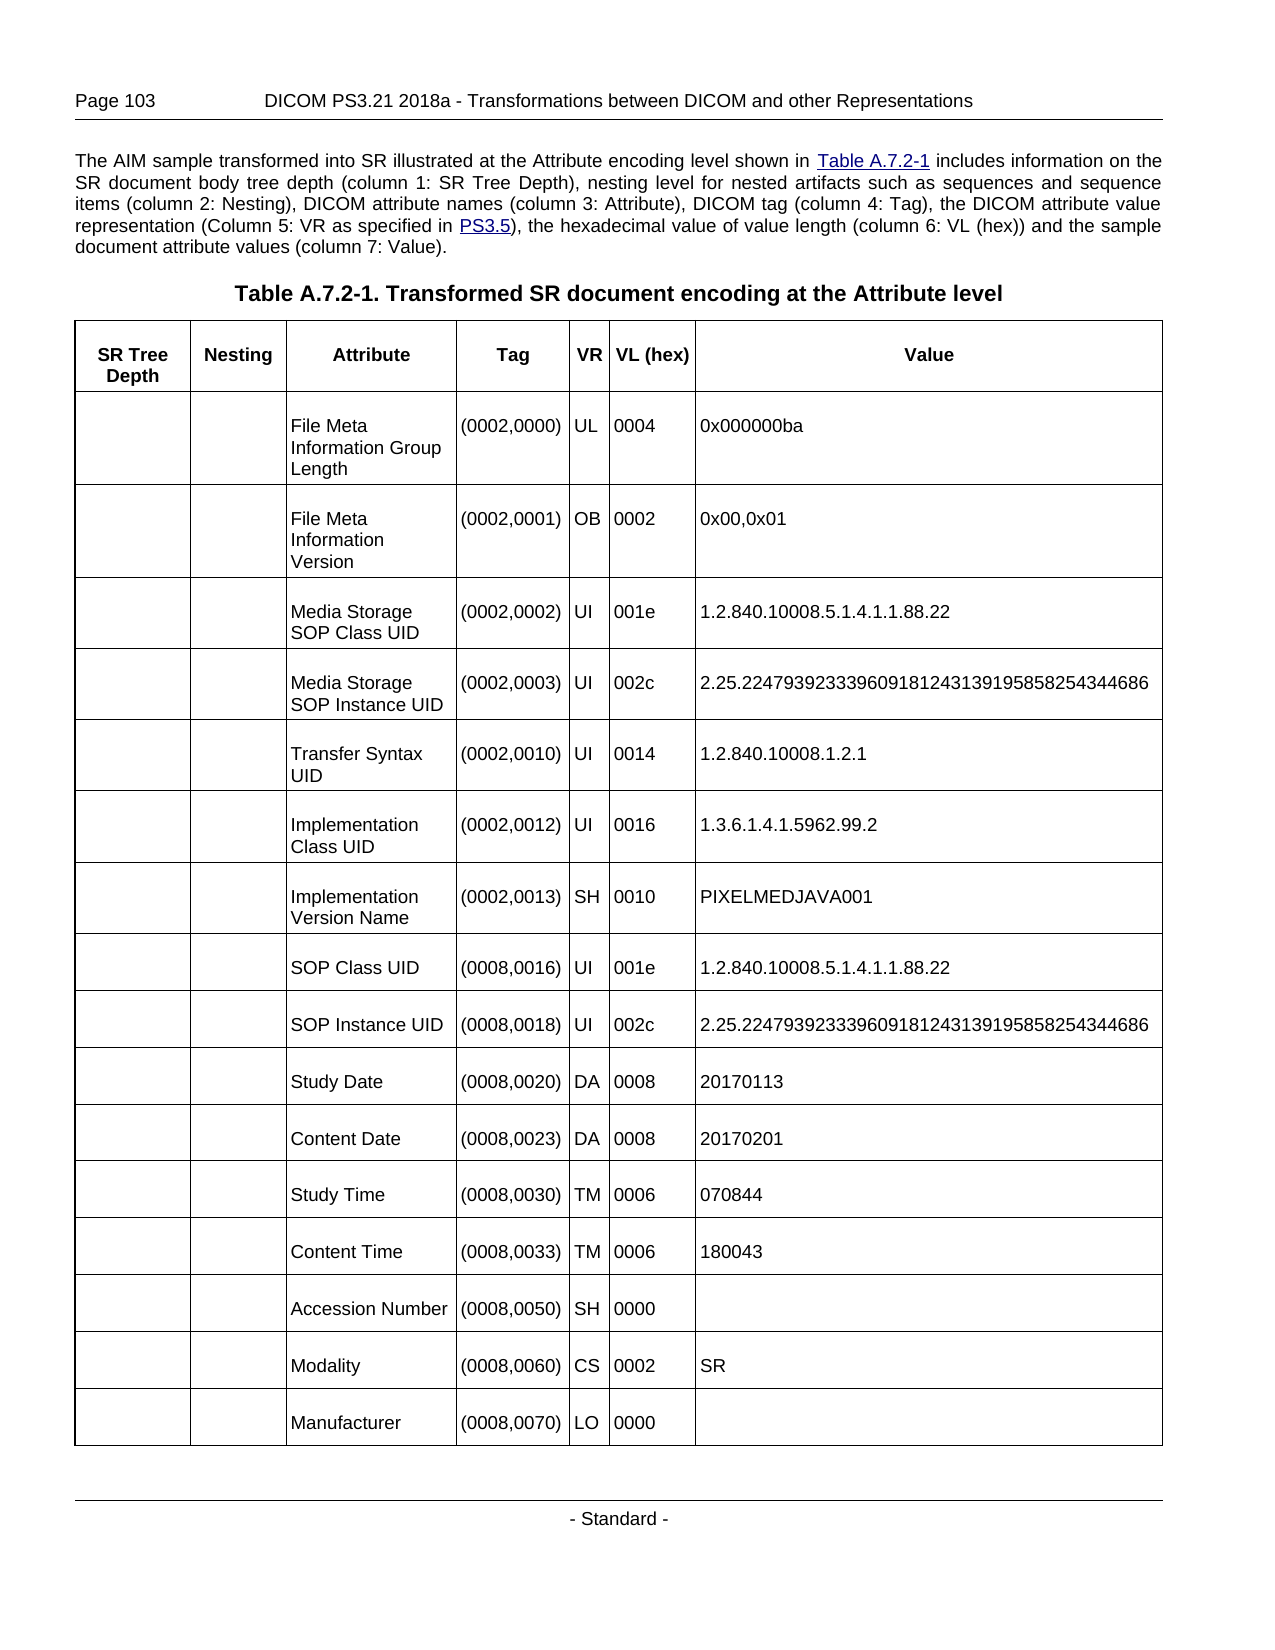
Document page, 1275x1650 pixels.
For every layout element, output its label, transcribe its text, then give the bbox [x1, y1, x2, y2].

table_cell UI [570, 791, 609, 862]
table_cell 20170113 [696, 1048, 1162, 1103]
table_cell (0002,0002) [457, 578, 569, 648]
table_cell File Meta Information Version [287, 485, 456, 577]
table_cell (0002,0003) [457, 649, 569, 719]
table_header Tag [457, 321, 569, 391]
table_cell 002c [610, 991, 695, 1047]
table_header VL (hex) [610, 321, 695, 391]
table_cell (0008,0020) [457, 1048, 569, 1103]
table_cell Accession Number [287, 1275, 456, 1331]
table_cell SH [570, 1275, 609, 1331]
table_cell 0x00,0x01 [696, 485, 1162, 577]
table_cell [76, 1161, 190, 1217]
table_cell 1.2.840.10008.5.1.4.1.1.88.22 [696, 578, 1162, 648]
table_cell UI [570, 934, 609, 990]
table_cell [76, 991, 190, 1047]
table_cell 0010 [610, 863, 695, 933]
table_cell [76, 649, 190, 719]
table_cell 0008 [610, 1048, 695, 1103]
table_cell OB [570, 485, 609, 577]
table_cell Study Time [287, 1161, 456, 1217]
table_cell 1.2.840.10008.5.1.4.1.1.88.22 [696, 934, 1162, 990]
table_cell [76, 1389, 190, 1445]
table_cell 0006 [610, 1218, 695, 1274]
table_cell (0002,0010) [457, 720, 569, 790]
table_header VR [570, 321, 609, 391]
table_cell [191, 649, 286, 719]
table_cell UI [570, 578, 609, 648]
table_cell 0000 [610, 1389, 695, 1445]
table_cell (0002,0013) [457, 863, 569, 933]
text Table A.7.2-1. Transformed SR document encoding at the Attribute level [75, 280, 1162, 306]
table_cell [191, 720, 286, 790]
table_cell SOP Class UID [287, 934, 456, 990]
table_cell LO [570, 1389, 609, 1445]
table_cell [191, 991, 286, 1047]
table_cell TM [570, 1218, 609, 1274]
table_cell [76, 1048, 190, 1103]
table_cell [191, 1161, 286, 1217]
table_cell 2.25.224793923339609181243139195858254344686 [696, 649, 1162, 719]
table_cell Content Time [287, 1218, 456, 1274]
table_cell 0014 [610, 720, 695, 790]
table_cell [191, 485, 286, 577]
table_header Nesting [191, 321, 286, 391]
table_cell Manufacturer [287, 1389, 456, 1445]
table_cell 2.25.224793923339609181243139195858254344686 [696, 991, 1162, 1047]
table_cell [76, 934, 190, 990]
table_cell UI [570, 991, 609, 1047]
table_cell [76, 578, 190, 648]
table_cell [76, 720, 190, 790]
table_cell 0x000000ba [696, 392, 1162, 484]
table_cell 001e [610, 934, 695, 990]
table_cell [76, 485, 190, 577]
table_cell [76, 1105, 190, 1160]
table_cell [76, 1332, 190, 1388]
table_cell 070844 [696, 1161, 1162, 1217]
table_header SR Tree Depth [76, 321, 190, 391]
table_cell (0008,0016) [457, 934, 569, 990]
table_header Value [696, 321, 1162, 391]
table_cell 1.2.840.10008.1.2.1 [696, 720, 1162, 790]
table_cell [191, 1389, 286, 1445]
table_cell [191, 1332, 286, 1388]
table_cell [191, 1048, 286, 1103]
table_cell 180043 [696, 1218, 1162, 1274]
table_cell DA [570, 1048, 609, 1103]
table_cell UI [570, 649, 609, 719]
table_cell SH [570, 863, 609, 933]
table_cell (0008,0050) [457, 1275, 569, 1331]
table_cell Implementation Class UID [287, 791, 456, 862]
table_cell [191, 791, 286, 862]
table_cell [76, 1218, 190, 1274]
table_cell PIXELMEDJAVA001 [696, 863, 1162, 933]
table_cell [191, 863, 286, 933]
table_cell Media Storage SOP Instance UID [287, 649, 456, 719]
table_cell Implementation Version Name [287, 863, 456, 933]
table_cell 0004 [610, 392, 695, 484]
table_cell 002c [610, 649, 695, 719]
table_cell [191, 392, 286, 484]
table_cell [191, 934, 286, 990]
table_cell (0008,0018) [457, 991, 569, 1047]
table_cell 0002 [610, 1332, 695, 1388]
table_cell (0008,0070) [457, 1389, 569, 1445]
table_cell 0002 [610, 485, 695, 577]
table_cell [696, 1389, 1162, 1445]
table_cell (0002,0000) [457, 392, 569, 484]
table_cell [696, 1275, 1162, 1331]
table_cell TM [570, 1161, 609, 1217]
text The AIM sample transformed into SR illustrated at the Attribute encoding level shown in Table A.7.2-1 includes information on the SR document body tree depth (column 1: SR Tree Depth), nesting level for nested artifacts such as sequences and sequence items (column 2: Nesting), DICOM attribute names (column 3: Attribute), DICOM tag (column 4: Tag), the DICOM attribute value representation (Column 5: VR as specified in PS3.5), the hexadecimal value of value length (column 6: VL (hex)) and the sample document attribute values (column 7: Value). [75, 150, 1162, 258]
table_cell SR [696, 1332, 1162, 1388]
table_cell [191, 1105, 286, 1160]
table_cell [191, 1218, 286, 1274]
table_cell 001e [610, 578, 695, 648]
table_cell Transfer Syntax UID [287, 720, 456, 790]
table_cell [76, 791, 190, 862]
table_cell UI [570, 720, 609, 790]
table_cell CS [570, 1332, 609, 1388]
table_header Attribute [287, 321, 456, 391]
table_cell DA [570, 1105, 609, 1160]
table_cell (0008,0023) [457, 1105, 569, 1160]
table_cell 0016 [610, 791, 695, 862]
table_cell [191, 1275, 286, 1331]
table_cell Content Date [287, 1105, 456, 1160]
table_cell (0002,0001) [457, 485, 569, 577]
table_cell Media Storage SOP Class UID [287, 578, 456, 648]
table_cell [76, 1275, 190, 1331]
table_cell 0006 [610, 1161, 695, 1217]
table_cell [191, 578, 286, 648]
table_cell (0008,0060) [457, 1332, 569, 1388]
table_cell [76, 863, 190, 933]
table_cell Study Date [287, 1048, 456, 1103]
table_cell 20170201 [696, 1105, 1162, 1160]
table_cell 0008 [610, 1105, 695, 1160]
table_cell 0000 [610, 1275, 695, 1331]
table_cell UL [570, 392, 609, 484]
table_cell Modality [287, 1332, 456, 1388]
table_cell 1.3.6.1.4.1.5962.99.2 [696, 791, 1162, 862]
table_cell SOP Instance UID [287, 991, 456, 1047]
table_cell (0002,0012) [457, 791, 569, 862]
table_cell (0008,0030) [457, 1161, 569, 1217]
table_cell [76, 392, 190, 484]
table_cell (0008,0033) [457, 1218, 569, 1274]
table_cell File Meta Information Group Length [287, 392, 456, 484]
